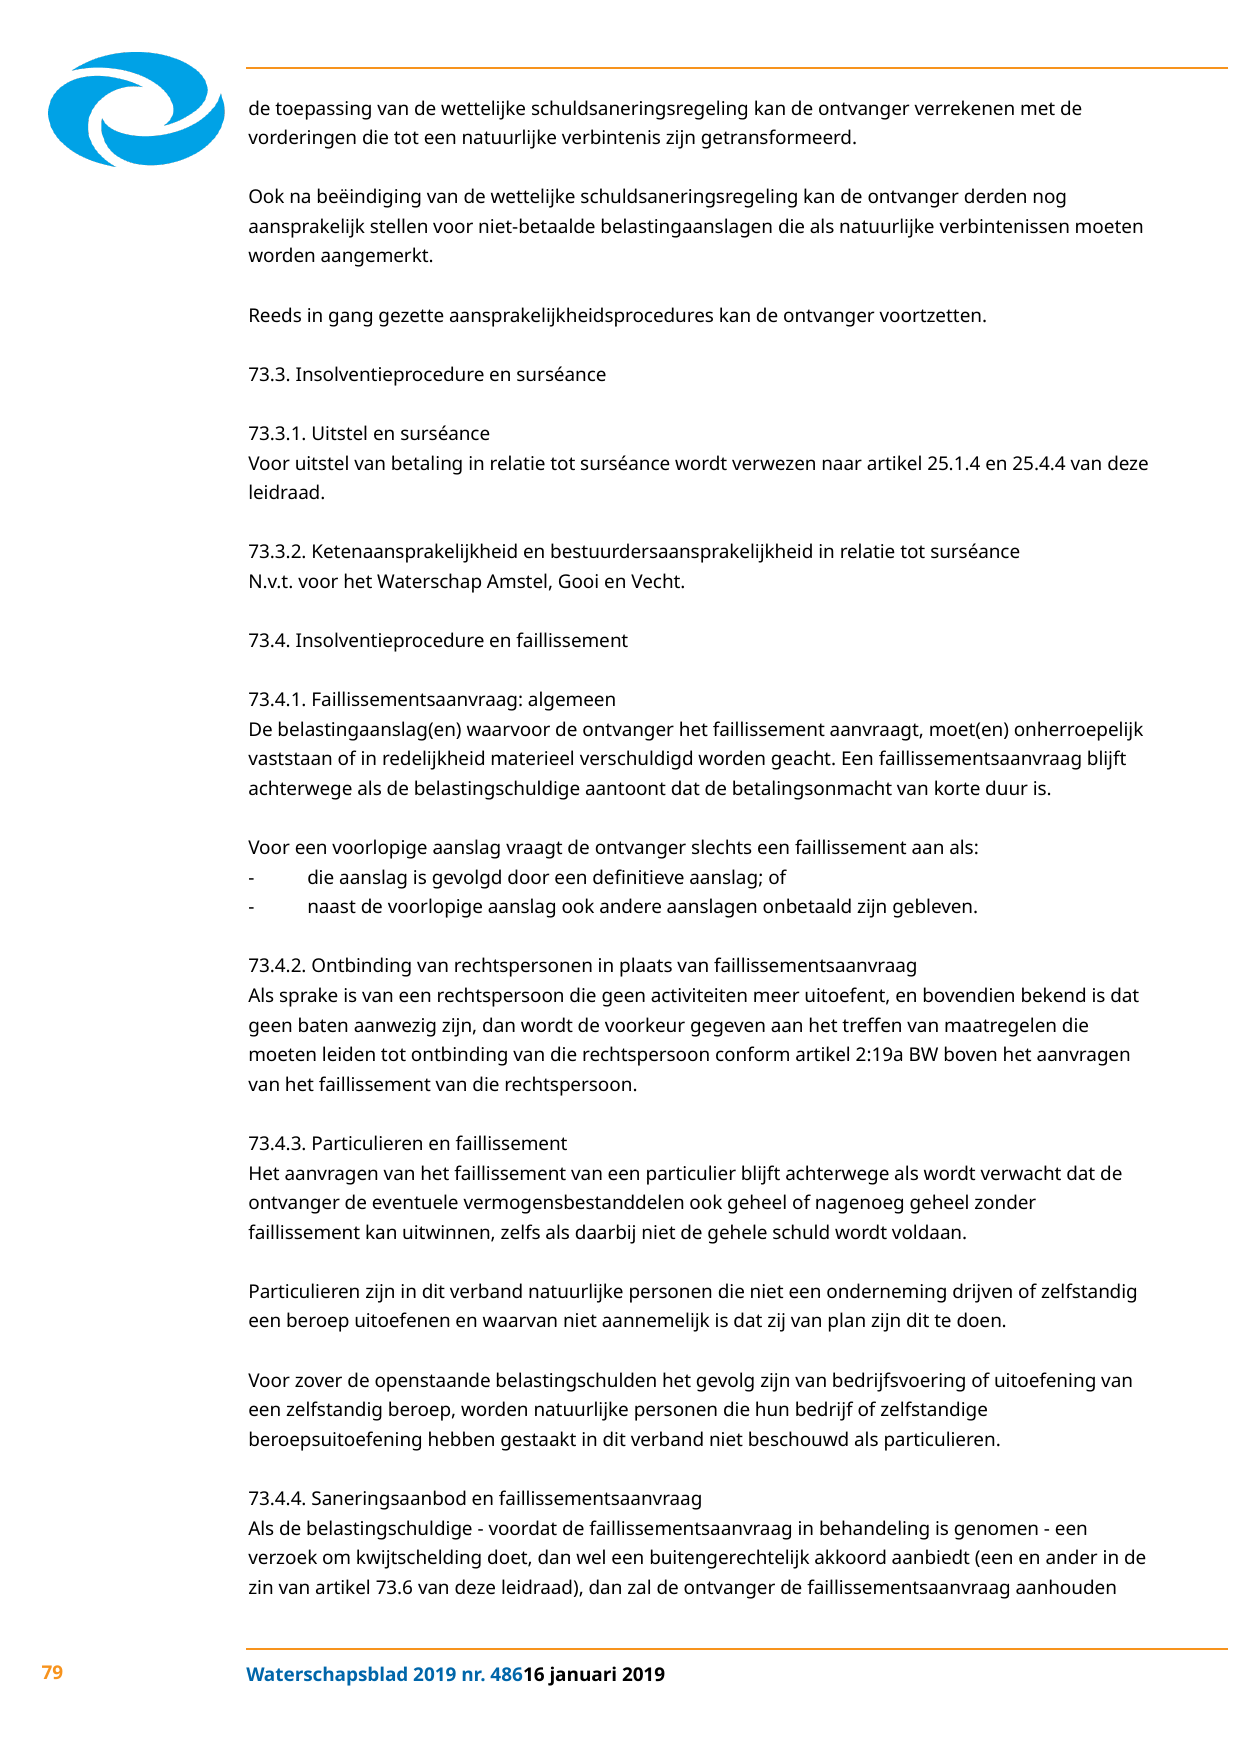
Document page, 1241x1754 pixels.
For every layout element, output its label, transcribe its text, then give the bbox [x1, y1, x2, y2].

text Voor zover de openstaande belastingschulden het gevolg zijn van bedrijfsvoering of uitoefening van een zelfstandig beroep, worden natuurlijke personen die hun bedrijf of zelfstandige beroepsuitoefening hebben gestaakt in dit verband niet beschouwd als particulieren. [248, 1367, 1152, 1452]
text 73.4.3. Particulieren en faillissement [248, 1130, 1152, 1156]
text Voor een voorlopige aanslag vraagt de ontvanger slechts een faillissement aan als: [248, 834, 1152, 860]
text 73.3. Insolventieprocedure en surséance [248, 361, 1152, 387]
text 73.4.4. Saneringsaanbod en faillissementsaanvraag [248, 1485, 1152, 1511]
picture [41, 47, 231, 172]
text Particulieren zijn in dit verband natuurlijke personen die niet een onderneming drijven of zelfstandig een beroep uitoefenen en waarvan niet aannemelijk is dat zij van plan zijn dit te doen. [248, 1278, 1152, 1333]
text 73.3.1. Uitstel en surséance [248, 420, 1152, 446]
text Als de belastingschuldige - voordat de faillissementsaanvraag in behandeling is genomen - een verzoek om kwijtschelding doet, dan wel een buitengerechtelijk akkoord aanbiedt (een en ander in de zin van artikel 73.6 van deze leidraad), dan zal de ontvanger de faillissementsaanvraag aanhouden [248, 1515, 1152, 1600]
text 73.3.2. Ketenaansprakelijkheid en bestuurdersaansprakelijkheid in relatie tot surséance [248, 538, 1152, 564]
text 73.4.2. Ontbinding van rechtspersonen in plaats van faillissementsaanvraag [248, 953, 1152, 978]
text De belastingaanslag(en) waarvoor de ontvanger het faillissement aanvraagt, moet(en) onherroepelijk vaststaan of in redelijkheid materieel verschuldigd worden geacht. Een faillissementsaanvraag blijft achterwege als de belastingschuldige aantoont dat de betalingsonmacht van korte duur is. [248, 716, 1152, 801]
text Voor uitstel van betaling in relatie tot surséance wordt verwezen naar artikel 25.1.4 en 25.4.4 van deze leidraad. [248, 450, 1152, 505]
text Ook na beëindiging van de wettelijke schuldsaneringsregeling kan de ontvanger derden nog aansprakelijk stellen voor niet-betaalde belastingaanslagen die als natuurlijke verbintenissen moeten worden aangemerkt. [248, 183, 1152, 268]
text Reeds in gang gezette aansprakelijkheidsprocedures kan de ontvanger voortzetten. [248, 302, 1152, 328]
text Het aanvragen van het faillissement van een particulier blijft achterwege als wordt verwacht dat de ontvanger de eventuele vermogensbestanddelen ook geheel of nagenoeg geheel zonder faillissement kan uitwinnen, zelfs als daarbij niet de gehele schuld wordt voldaan. [248, 1160, 1152, 1245]
text 73.4.1. Faillissementsaanvraag: algemeen [248, 686, 1152, 712]
text Als sprake is van een rechtspersoon die geen activiteiten meer uitoefent, en bovendien bekend is dat geen baten aanwezig zijn, dan wordt de voorkeur gegeven aan het treffen van maatregelen die moeten leiden tot ontbinding van die rechtspersoon conform artikel 2:19a BW boven het aanvragen van het faillissement van die rechtspersoon. [248, 982, 1152, 1097]
list naast de voorlopige aanslag ook andere aanslagen onbetaald zijn gebleven. [248, 893, 1152, 919]
text N.v.t. voor het Waterschap Amstel, Gooi en Vecht. [248, 568, 1152, 594]
list die aanslag is gevolgd door een definitieve aanslag; of [248, 864, 1152, 890]
text de toepassing van de wettelijke schuldsaneringsregeling kan de ontvanger verrekenen met de vorderingen die tot een natuurlijke verbintenis zijn getransformeerd. [248, 95, 1152, 150]
text 73.4. Insolventieprocedure en faillissement [248, 627, 1152, 653]
